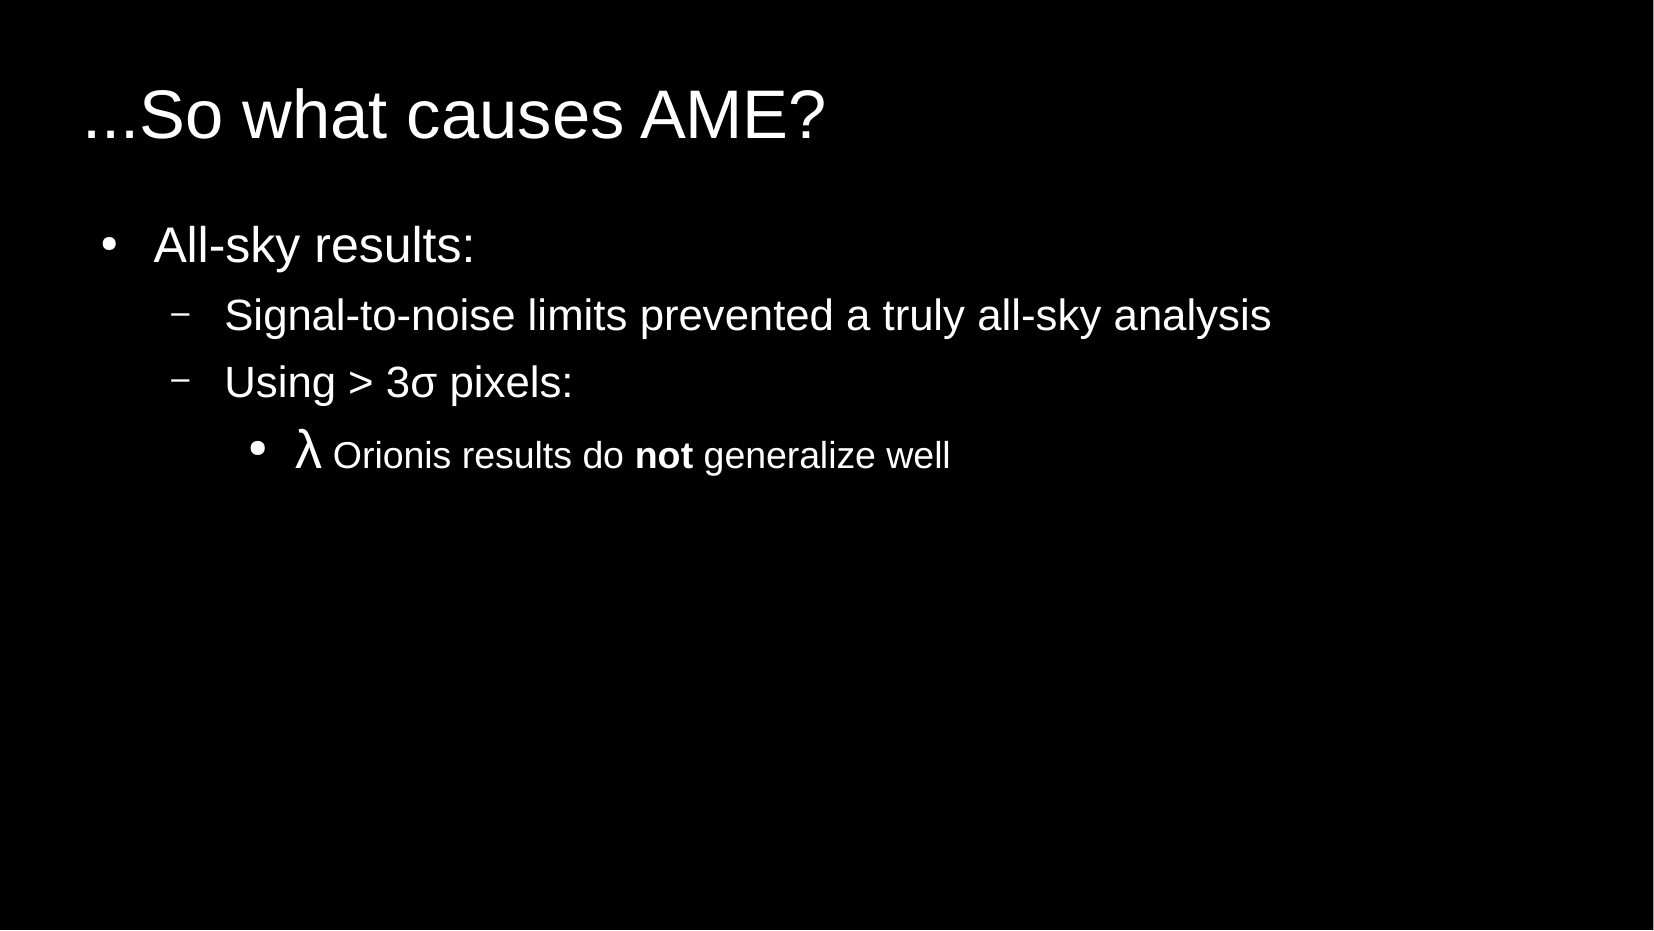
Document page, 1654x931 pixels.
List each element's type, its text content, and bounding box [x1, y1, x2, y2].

list All-sky results: Signal-to-noise limits prevented a truly all-sky analysis Using > 3σ pixels: λ Orionis results do not generalize well [82, 217, 1571, 758]
title ...So what causes AME? [82, 37, 1571, 193]
